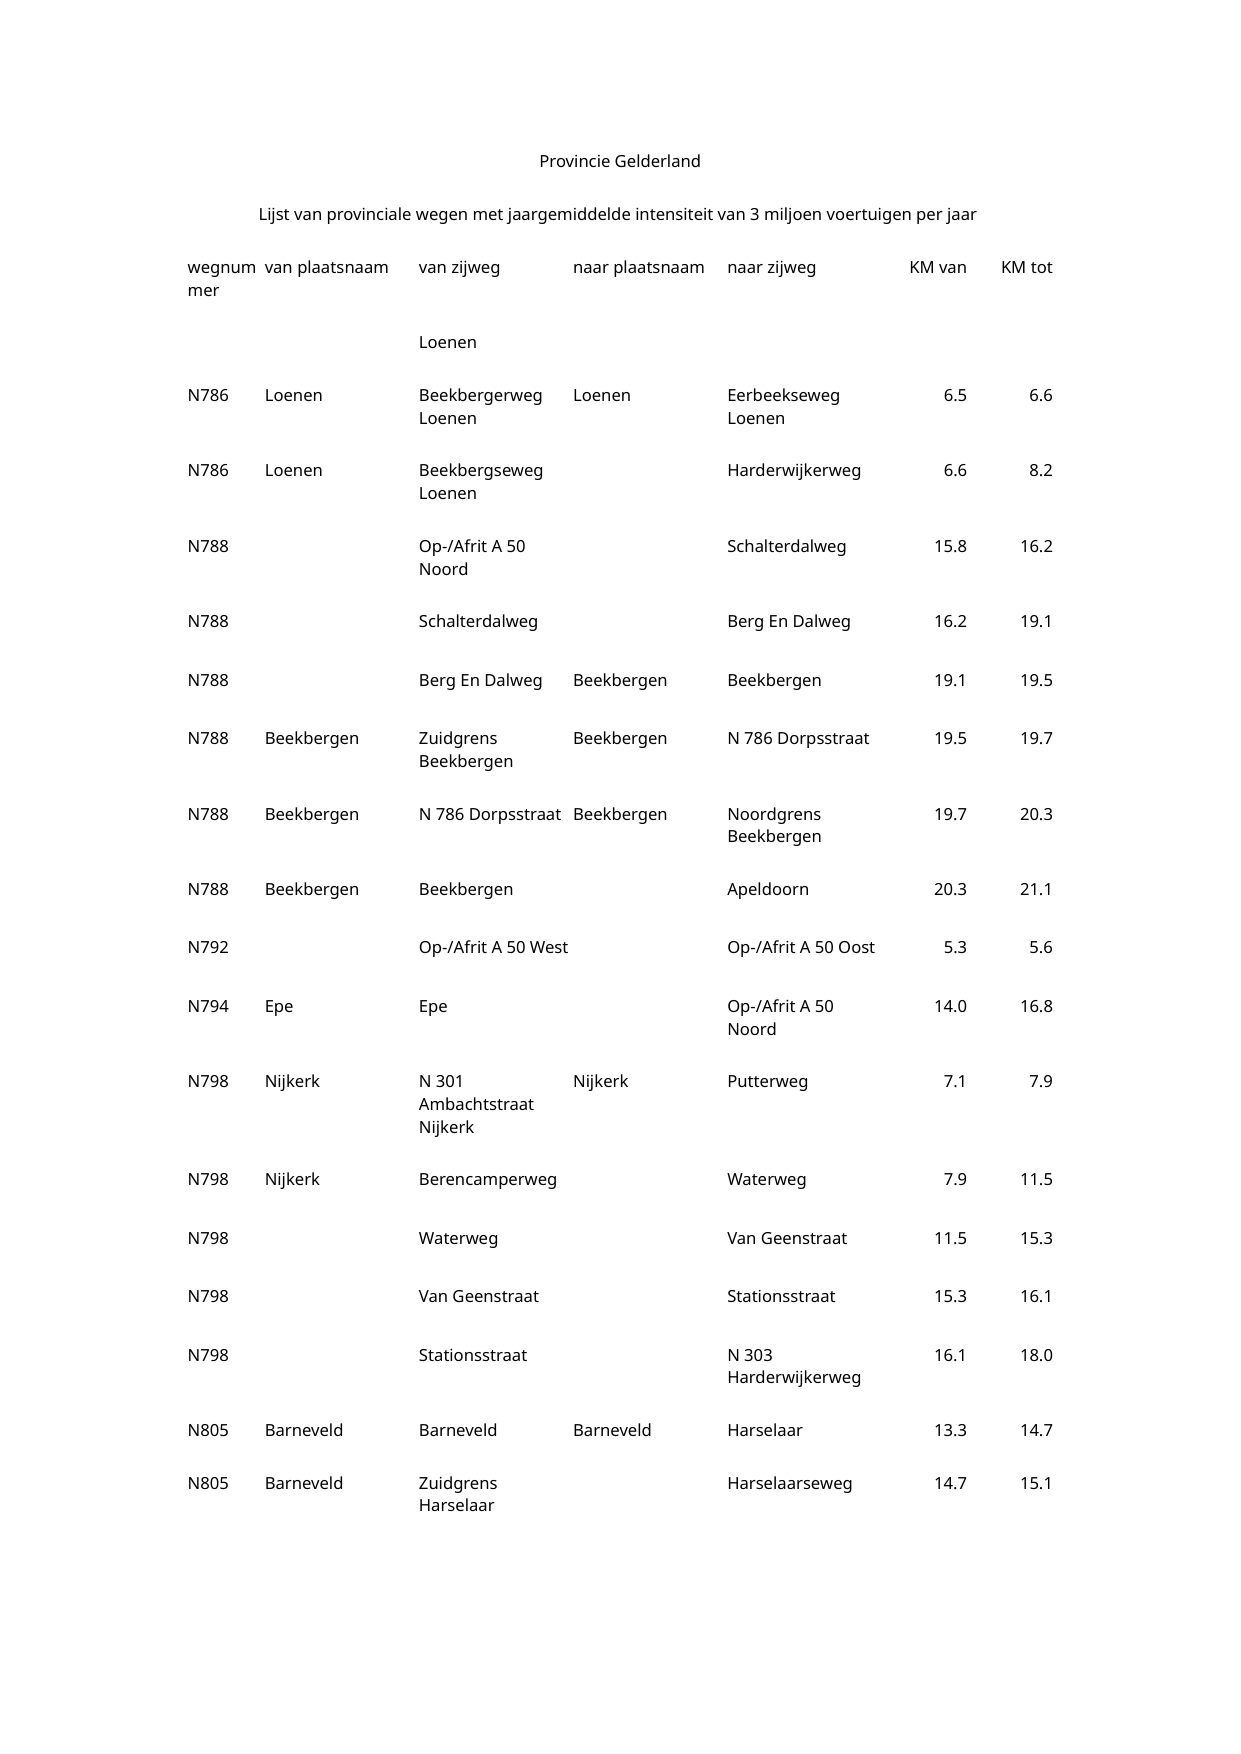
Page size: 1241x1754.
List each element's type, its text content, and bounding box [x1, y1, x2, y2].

table_cell Loenen [265, 459, 419, 534]
table_cell Harselaarseweg [727, 1471, 881, 1547]
table_cell Loenen [573, 384, 727, 459]
table_cell Apeldoorn [727, 878, 881, 936]
table_cell [967, 331, 1053, 383]
table_cell N 786 Dorpsstraat [419, 802, 573, 877]
table_header Provincie Gelderland [188, 150, 1053, 203]
table_cell [573, 936, 727, 994]
table_cell Beekbergen [573, 727, 727, 802]
table_cell 21.1 [967, 878, 1053, 936]
table_cell [573, 331, 727, 383]
table_cell Stationsstraat [727, 1285, 881, 1343]
table_cell N798 [188, 1285, 264, 1343]
table_cell 16.1 [967, 1285, 1053, 1343]
table_cell N794 [188, 994, 264, 1070]
table_cell 19.7 [967, 727, 1053, 802]
table_cell Schalterdalweg [419, 610, 573, 668]
table_cell Beekbergen [265, 727, 419, 802]
table_cell [573, 534, 727, 610]
table_cell N788 [188, 878, 264, 936]
table_cell N798 [188, 1226, 264, 1285]
table_cell wegnummer [188, 255, 264, 331]
table_cell Beekbergen [573, 668, 727, 727]
table_cell 20.3 [881, 878, 967, 936]
table_cell Beekbergseweg Loenen [419, 459, 573, 534]
table_cell Waterweg [419, 1226, 573, 1285]
table_cell N792 [188, 936, 264, 994]
table_cell Barneveld [265, 1419, 419, 1471]
table_cell Lijst van provinciale wegen met jaargemiddelde intensiteit van 3 miljoen voertuigen per jaar [188, 203, 1053, 255]
table_cell 6.6 [967, 384, 1053, 459]
table_cell Zuidgrens Beekbergen [419, 727, 573, 802]
table_cell Waterweg [727, 1168, 881, 1226]
table_cell [265, 1226, 419, 1285]
table_cell N805 [188, 1419, 264, 1471]
table_cell N798 [188, 1070, 264, 1168]
table_cell Op-/Afrit A 50 Oost [727, 936, 881, 994]
table_cell Stationsstraat [419, 1343, 573, 1419]
table_cell 13.3 [881, 1419, 967, 1471]
table_cell N 303 Harderwijkerweg [727, 1343, 881, 1419]
table_cell KM tot [967, 255, 1053, 331]
table_cell 14.7 [967, 1419, 1053, 1471]
table_cell [573, 459, 727, 534]
table_cell [727, 331, 881, 383]
table_cell 15.3 [967, 1226, 1053, 1285]
table_cell Loenen [419, 331, 573, 383]
table_cell [573, 1168, 727, 1226]
table_cell Noordgrens Beekbergen [727, 802, 881, 877]
table_cell N798 [188, 1168, 264, 1226]
table_cell Beekbergen [265, 878, 419, 936]
table_cell [573, 1285, 727, 1343]
table_cell 14.0 [881, 994, 967, 1070]
table_cell Beekbergerweg Loenen [419, 384, 573, 459]
table_cell [881, 331, 967, 383]
table_cell 11.5 [967, 1168, 1053, 1226]
table_cell Op-/Afrit A 50 Noord [727, 994, 881, 1070]
table_cell 18.0 [967, 1343, 1053, 1419]
table_cell [265, 1343, 419, 1419]
table_cell 15.8 [881, 534, 967, 610]
table_cell N788 [188, 610, 264, 668]
table_cell 16.2 [881, 610, 967, 668]
table_cell Zuidgrens Harselaar [419, 1471, 573, 1547]
table_cell Schalterdalweg [727, 534, 881, 610]
table_cell 19.5 [967, 668, 1053, 727]
table_cell [573, 1471, 727, 1547]
table_cell Berg En Dalweg [727, 610, 881, 668]
table_cell [265, 610, 419, 668]
table_cell 5.6 [967, 936, 1053, 994]
table_cell N805 [188, 1471, 264, 1547]
table_cell 15.3 [881, 1285, 967, 1343]
table_cell 19.1 [881, 668, 967, 727]
table_cell 14.7 [881, 1471, 967, 1547]
table_cell [573, 994, 727, 1070]
table_cell Loenen [265, 384, 419, 459]
table_cell 11.5 [881, 1226, 967, 1285]
table_cell Harselaar [727, 1419, 881, 1471]
table_cell 16.1 [881, 1343, 967, 1419]
table_cell Beekbergen [265, 802, 419, 877]
table_cell 19.7 [881, 802, 967, 877]
table_cell N798 [188, 1343, 264, 1419]
table_cell Beekbergen [727, 668, 881, 727]
table_cell 8.2 [967, 459, 1053, 534]
table_cell van plaatsnaam [265, 255, 419, 331]
table_cell N788 [188, 534, 264, 610]
table_cell Barneveld [573, 1419, 727, 1471]
table_cell KM van [881, 255, 967, 331]
table_cell Nijkerk [265, 1168, 419, 1226]
table_cell 5.3 [881, 936, 967, 994]
table_cell 20.3 [967, 802, 1053, 877]
table_cell N788 [188, 668, 264, 727]
table_cell Op-/Afrit A 50 Noord [419, 534, 573, 610]
table_cell [573, 1343, 727, 1419]
table_cell [188, 331, 264, 383]
table_cell Barneveld [265, 1471, 419, 1547]
table_cell Eerbeekseweg Loenen [727, 384, 881, 459]
table_cell 19.1 [967, 610, 1053, 668]
table_cell Harderwijkerweg [727, 459, 881, 534]
table_cell [265, 936, 419, 994]
table_cell 15.1 [967, 1471, 1053, 1547]
table_cell naar plaatsnaam [573, 255, 727, 331]
table_cell Van Geenstraat [727, 1226, 881, 1285]
table_cell Barneveld [419, 1419, 573, 1471]
table_cell [265, 1285, 419, 1343]
table_cell Beekbergen [573, 802, 727, 877]
table_cell Berg En Dalweg [419, 668, 573, 727]
table_cell N788 [188, 802, 264, 877]
table_cell Putterweg [727, 1070, 881, 1168]
table_cell [265, 668, 419, 727]
table_cell Epe [265, 994, 419, 1070]
table_cell Op-/Afrit A 50 West [419, 936, 573, 994]
table_cell Beekbergen [419, 878, 573, 936]
table_cell 16.8 [967, 994, 1053, 1070]
table_cell N 301 Ambachtstraat Nijkerk [419, 1070, 573, 1168]
table_cell Nijkerk [573, 1070, 727, 1168]
table_cell Van Geenstraat [419, 1285, 573, 1343]
table_cell [573, 610, 727, 668]
table_cell N 786 Dorpsstraat [727, 727, 881, 802]
table_cell [573, 1226, 727, 1285]
table_cell [265, 331, 419, 383]
table_cell N788 [188, 727, 264, 802]
table_cell 7.1 [881, 1070, 967, 1168]
table_cell van zijweg [419, 255, 573, 331]
table_cell 7.9 [881, 1168, 967, 1226]
table_cell [573, 878, 727, 936]
table_cell Nijkerk [265, 1070, 419, 1168]
table_cell 7.9 [967, 1070, 1053, 1168]
table_cell 16.2 [967, 534, 1053, 610]
table_cell Epe [419, 994, 573, 1070]
table_cell N786 [188, 459, 264, 534]
table_cell Berencamperweg [419, 1168, 573, 1226]
table_cell [265, 534, 419, 610]
table_cell 6.6 [881, 459, 967, 534]
table_cell 6.5 [881, 384, 967, 459]
table_cell N786 [188, 384, 264, 459]
table_cell naar zijweg [727, 255, 881, 331]
table_cell 19.5 [881, 727, 967, 802]
